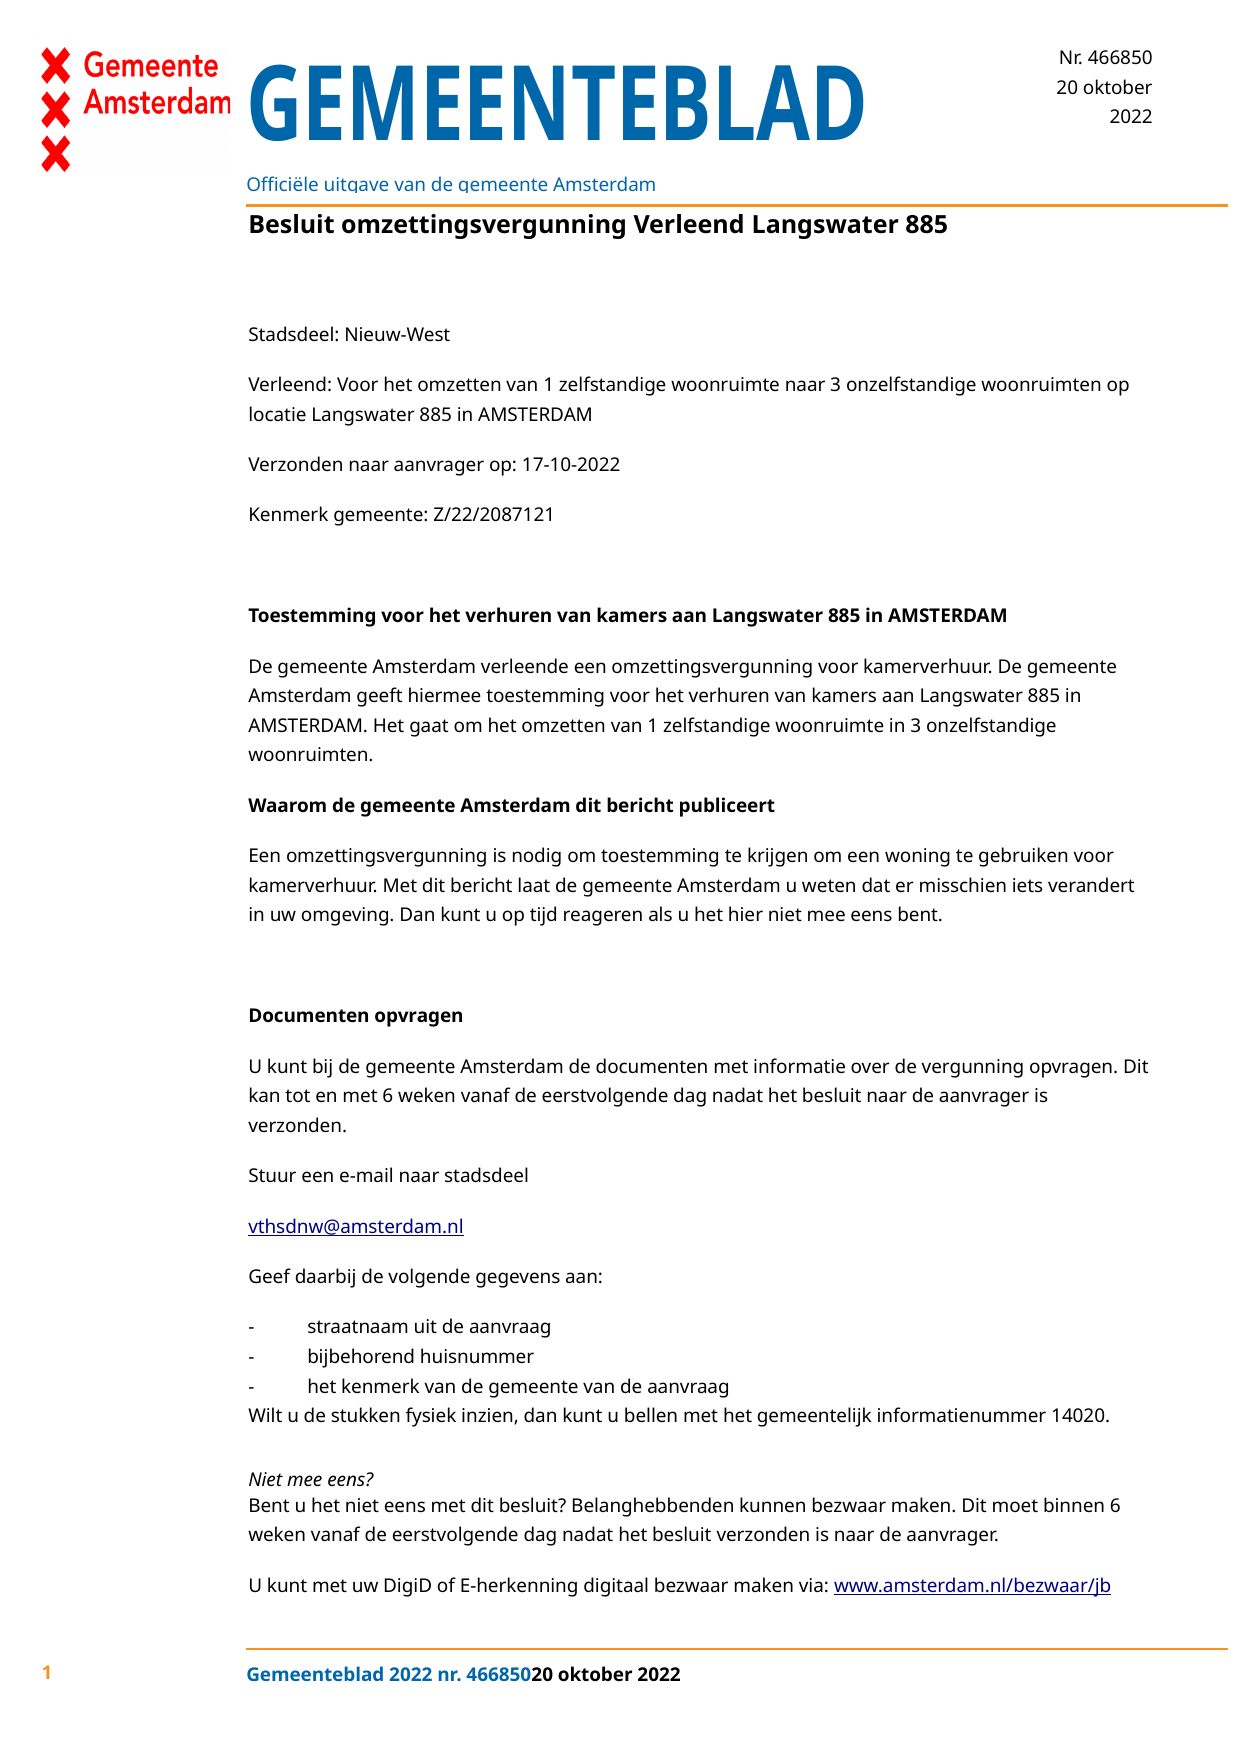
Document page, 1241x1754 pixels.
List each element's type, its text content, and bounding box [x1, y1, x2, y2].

list straatnaam uit de aanvraag [248, 1314, 1152, 1339]
text U kunt bij de gemeente Amsterdam de documenten met informatie over de vergunning opvragen. Dit kan tot en met 6 weken vanaf de eerstvolgende dag nadat het besluit naar de aanvrager is verzonden. [248, 1053, 1152, 1138]
text Een omzettingsvergunning is nodig om toestemming te krijgen om een woning te gebruiken voor kamerverhuur. Met dit bericht laat de gemeente Amsterdam u weten dat er misschien iets verandert in uw omgeving. Dan kunt u op tijd reageren als u het hier niet mee eens bent. [248, 842, 1152, 927]
text Bent u het niet eens met dit besluit? Belanghebbenden kunnen bezwaar maken. Dit moet binnen 6 weken vanaf de eerstvolgende dag nadat het besluit verzonden is naar de aanvrager. [248, 1492, 1152, 1547]
list bijbehorend huisnummer [248, 1343, 1152, 1369]
text Documenten opvragen [248, 1002, 1152, 1028]
text Verleend: Voor het omzetten van 1 zelfstandige woonruimte naar 3 onzelfstandige woonruimten op locatie Langswater 885 in AMSTERDAM [248, 371, 1152, 426]
text Verzonden naar aanvrager op: 17-10-2022 [248, 451, 1152, 477]
text Waarom de gemeente Amsterdam dit bericht publiceert [248, 792, 1152, 818]
text Stuur een e-mail naar stadsdeel [248, 1162, 1152, 1188]
text Kenmerk gemeente: Z/22/2087121 [248, 502, 1152, 527]
text Wilt u de stukken fysiek inzien, dan kunt u bellen met het gemeentelijk informatienummer 14020. [248, 1402, 1152, 1428]
text vthsdnw@amsterdam.nl [248, 1213, 1152, 1238]
text Besluit omzettingsvergunning Verleend Langswater 885 [248, 207, 1152, 241]
text U kunt met uw DigiD of E-herkenning digitaal bezwaar maken via: www.amsterdam.nl/bezwaar/jb [248, 1572, 1152, 1598]
list het kenmerk van de gemeente van de aanvraag [248, 1373, 1152, 1398]
text Toestemming voor het verhuren van kamers aan Langswater 885 in AMSTERDAM [248, 602, 1152, 628]
picture [41, 47, 231, 172]
text Niet mee eens? [248, 1466, 1152, 1492]
text De gemeente Amsterdam verleende een omzettingsvergunning voor kamerverhuur. De gemeente Amsterdam geeft hiermee toestemming voor het verhuren van kamers aan Langswater 885 in AMSTERDAM. Het gaat om het omzetten van 1 zelfstandige woonruimte in 3 onzelfstandige woonruimten. [248, 653, 1152, 767]
text Geef daarbij de volgende gegevens aan: [248, 1263, 1152, 1289]
text Stadsdeel: Nieuw-West [248, 321, 1152, 346]
